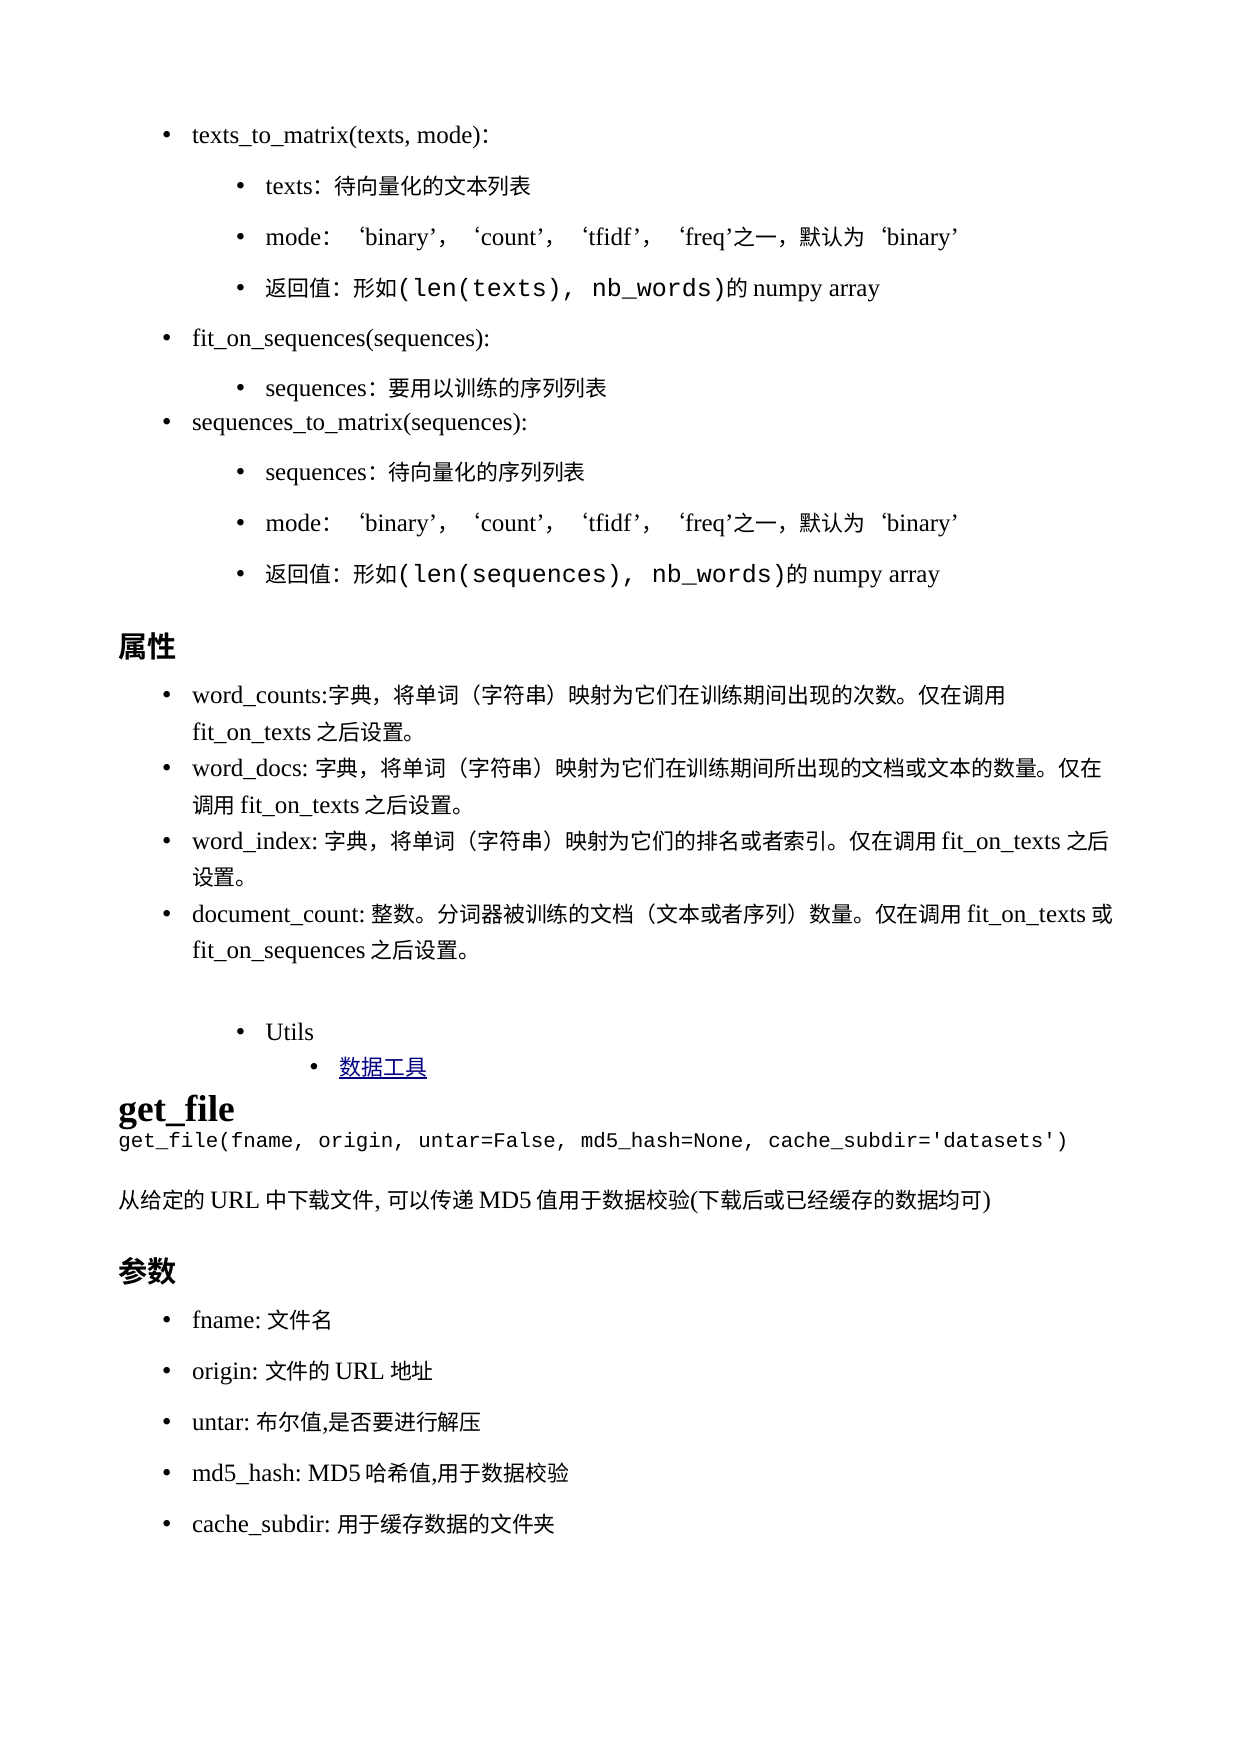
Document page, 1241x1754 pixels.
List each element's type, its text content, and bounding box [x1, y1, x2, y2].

list Utils [236, 1017, 1122, 1046]
list word_counts:字典，将单词（字符串）映射为它们在训练期间出现的次数。仅在调用fit_on_texts之后设置。 [162, 678, 1122, 747]
list 返回值：形如(len(sequences), nb_words)的numpy array [236, 557, 1122, 590]
list sequences：要用以训练的序列列表 [236, 371, 1122, 403]
subtitle 参数 [118, 1248, 1122, 1291]
list sequences：待向量化的序列列表 [236, 455, 1122, 487]
list fit_on_sequences(sequences): [162, 323, 1122, 352]
list md5_hash: MD5哈希值,用于数据校验 [162, 1456, 1122, 1487]
list origin: 文件的URL地址 [162, 1354, 1122, 1386]
list fname: 文件名 [162, 1303, 1122, 1335]
list word_docs: 字典，将单词（字符串）映射为它们在训练期间所出现的文档或文本的数量。仅在调用fit_on_texts之后设置。 [162, 751, 1122, 819]
subtitle get_file [118, 1086, 1122, 1129]
list 返回值：形如(len(texts), nb_words)的numpy array [236, 271, 1122, 304]
list texts_to_matrix(texts, mode)： [162, 118, 1122, 150]
text 从给定的URL中下载文件, 可以传递MD5值用于数据校验(下载后或已经缓存的数据均可) [118, 1183, 1122, 1214]
list mode：‘binary’，‘count’，‘tfidf’，‘freq’之一，默认为‘binary’ [236, 220, 1122, 252]
list document_count: 整数。分词器被训练的文档（文本或者序列）数量。仅在调用fit_on_texts或fit_on_sequences之后设置。 [162, 897, 1122, 965]
list texts：待向量化的文本列表 [236, 169, 1122, 201]
list untar: 布尔值,是否要进行解压 [162, 1405, 1122, 1437]
list cache_subdir: 用于缓存数据的文件夹 [162, 1507, 1122, 1538]
list 数据工具 [309, 1050, 1122, 1082]
list word_index: 字典，将单词（字符串）映射为它们的排名或者索引。仅在调用fit_on_texts之后设置。 [162, 824, 1122, 892]
subtitle 属性 [118, 624, 1122, 666]
text get_file(fname, origin, untar=False, md5_hash=None, cache_subdir='datasets') [118, 1129, 1122, 1153]
list sequences_to_matrix(sequences): [162, 407, 1122, 436]
list mode：‘binary’，‘count’，‘tfidf’，‘freq’之一，默认为‘binary’ [236, 506, 1122, 537]
